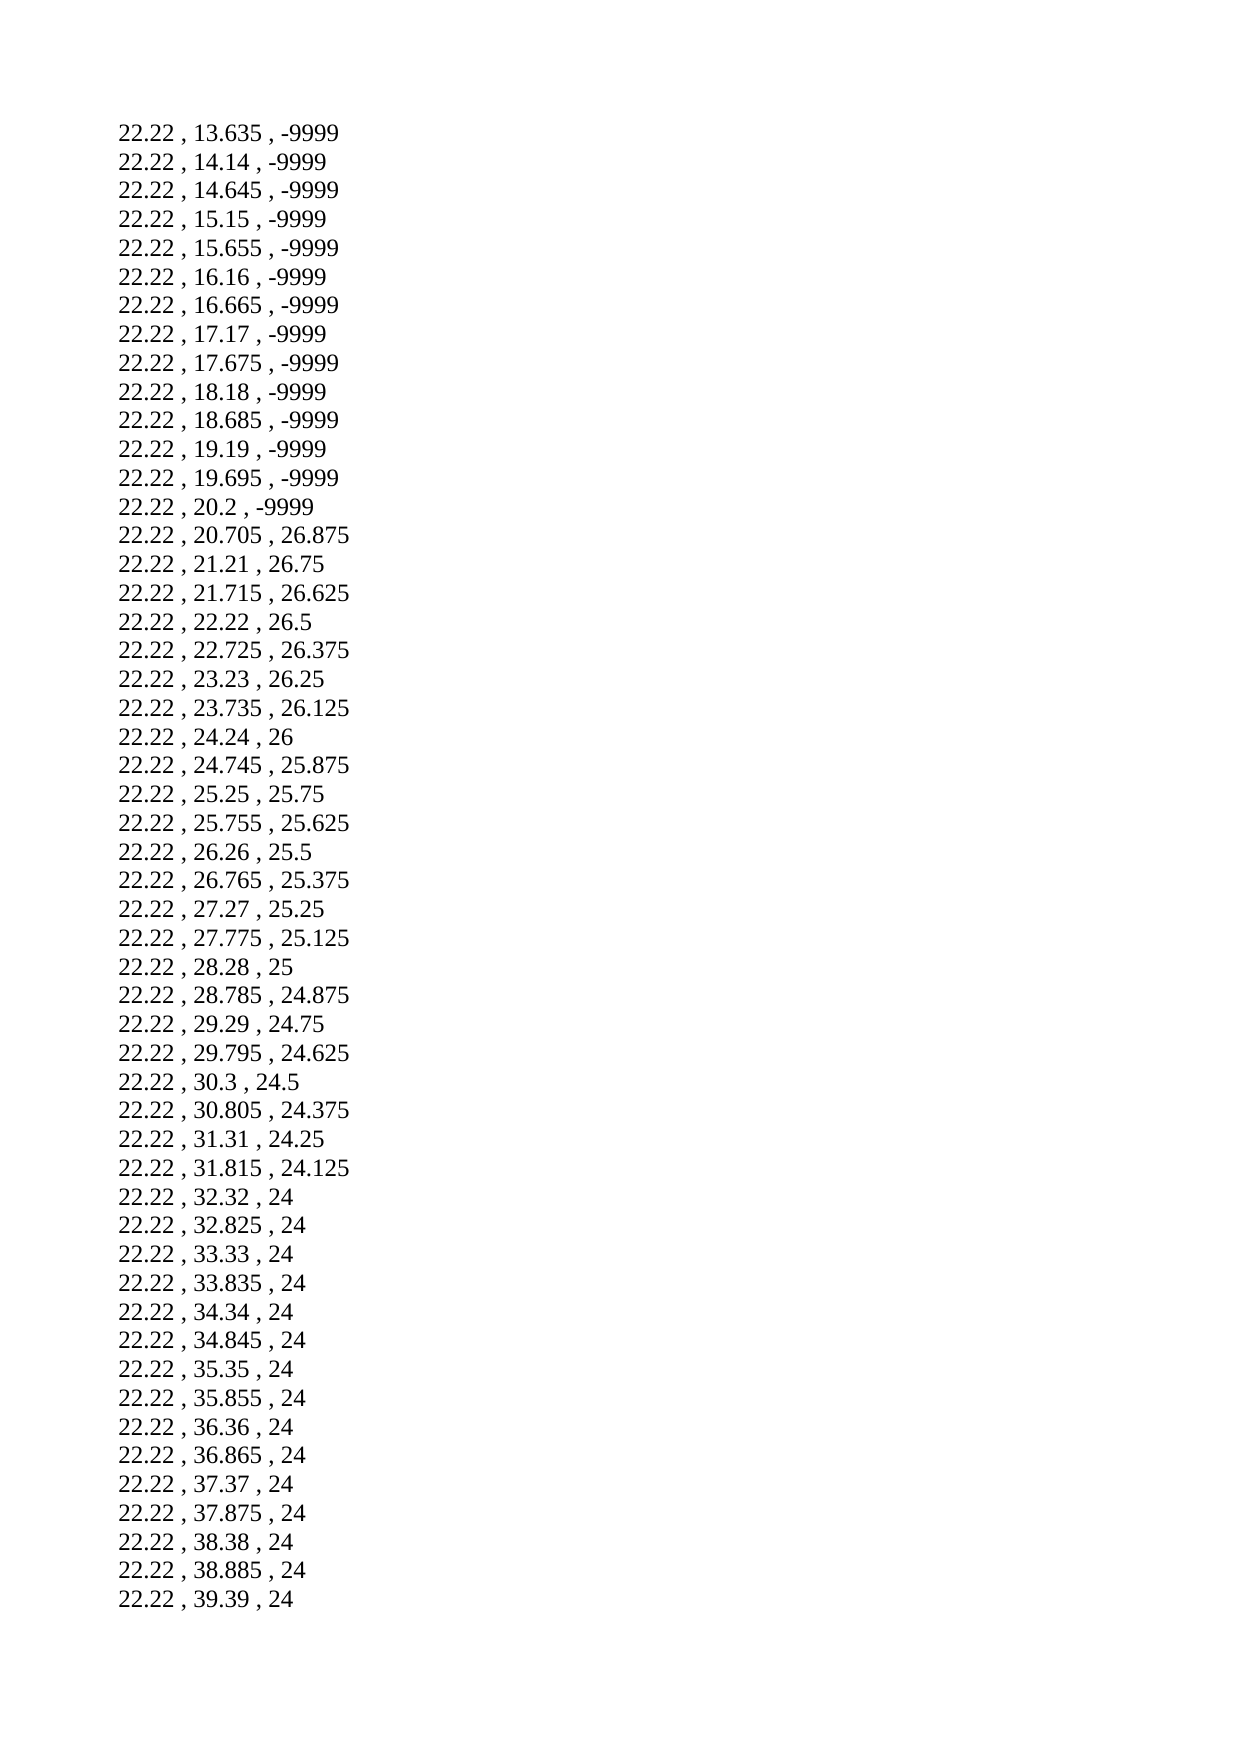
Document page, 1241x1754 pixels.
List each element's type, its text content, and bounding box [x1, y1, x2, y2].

text 22.22 , 35.35 , 24 [118, 1354, 1122, 1383]
text 22.22 , 28.785 , 24.875 [118, 981, 1122, 1009]
text 22.22 , 18.18 , -9999 [118, 377, 1122, 406]
text 22.22 , 28.28 , 25 [118, 952, 1122, 981]
text 22.22 , 15.15 , -9999 [118, 204, 1122, 233]
text 22.22 , 21.21 , 26.75 [118, 549, 1122, 578]
text 22.22 , 18.685 , -9999 [118, 406, 1122, 434]
text 22.22 , 38.885 , 24 [118, 1556, 1122, 1584]
text 22.22 , 27.27 , 25.25 [118, 894, 1122, 923]
text 22.22 , 26.765 , 25.375 [118, 866, 1122, 894]
text 22.22 , 23.23 , 26.25 [118, 664, 1122, 693]
text 22.22 , 38.38 , 24 [118, 1527, 1122, 1556]
text 22.22 , 16.665 , -9999 [118, 291, 1122, 319]
text 22.22 , 32.825 , 24 [118, 1211, 1122, 1239]
text 22.22 , 26.26 , 25.5 [118, 837, 1122, 866]
text 22.22 , 30.805 , 24.375 [118, 1096, 1122, 1124]
text 22.22 , 34.845 , 24 [118, 1326, 1122, 1354]
text 22.22 , 34.34 , 24 [118, 1297, 1122, 1326]
text 22.22 , 13.635 , -9999 [118, 118, 1122, 147]
text 22.22 , 33.835 , 24 [118, 1268, 1122, 1297]
text 22.22 , 32.32 , 24 [118, 1182, 1122, 1211]
text 22.22 , 35.855 , 24 [118, 1383, 1122, 1412]
text 22.22 , 31.31 , 24.25 [118, 1124, 1122, 1153]
text 22.22 , 36.36 , 24 [118, 1412, 1122, 1441]
text 22.22 , 37.875 , 24 [118, 1498, 1122, 1527]
text 22.22 , 14.14 , -9999 [118, 147, 1122, 176]
text 22.22 , 29.795 , 24.625 [118, 1038, 1122, 1067]
text 22.22 , 30.3 , 24.5 [118, 1067, 1122, 1096]
text 22.22 , 19.19 , -9999 [118, 434, 1122, 463]
text 22.22 , 21.715 , 26.625 [118, 578, 1122, 607]
text 22.22 , 39.39 , 24 [118, 1584, 1122, 1613]
text 22.22 , 33.33 , 24 [118, 1239, 1122, 1268]
text 22.22 , 36.865 , 24 [118, 1441, 1122, 1469]
text 22.22 , 22.22 , 26.5 [118, 607, 1122, 636]
text 22.22 , 20.705 , 26.875 [118, 521, 1122, 549]
text 22.22 , 20.2 , -9999 [118, 492, 1122, 521]
text 22.22 , 24.24 , 26 [118, 722, 1122, 751]
text 22.22 , 22.725 , 26.375 [118, 636, 1122, 664]
text 22.22 , 17.17 , -9999 [118, 319, 1122, 348]
text 22.22 , 24.745 , 25.875 [118, 751, 1122, 779]
text 22.22 , 27.775 , 25.125 [118, 923, 1122, 952]
text 22.22 , 19.695 , -9999 [118, 463, 1122, 492]
text 22.22 , 29.29 , 24.75 [118, 1009, 1122, 1038]
text 22.22 , 15.655 , -9999 [118, 233, 1122, 262]
text 22.22 , 23.735 , 26.125 [118, 693, 1122, 722]
text 22.22 , 14.645 , -9999 [118, 176, 1122, 204]
text 22.22 , 25.755 , 25.625 [118, 808, 1122, 837]
text 22.22 , 31.815 , 24.125 [118, 1153, 1122, 1182]
text 22.22 , 37.37 , 24 [118, 1469, 1122, 1498]
text 22.22 , 16.16 , -9999 [118, 262, 1122, 291]
text 22.22 , 25.25 , 25.75 [118, 779, 1122, 808]
text 22.22 , 17.675 , -9999 [118, 348, 1122, 377]
